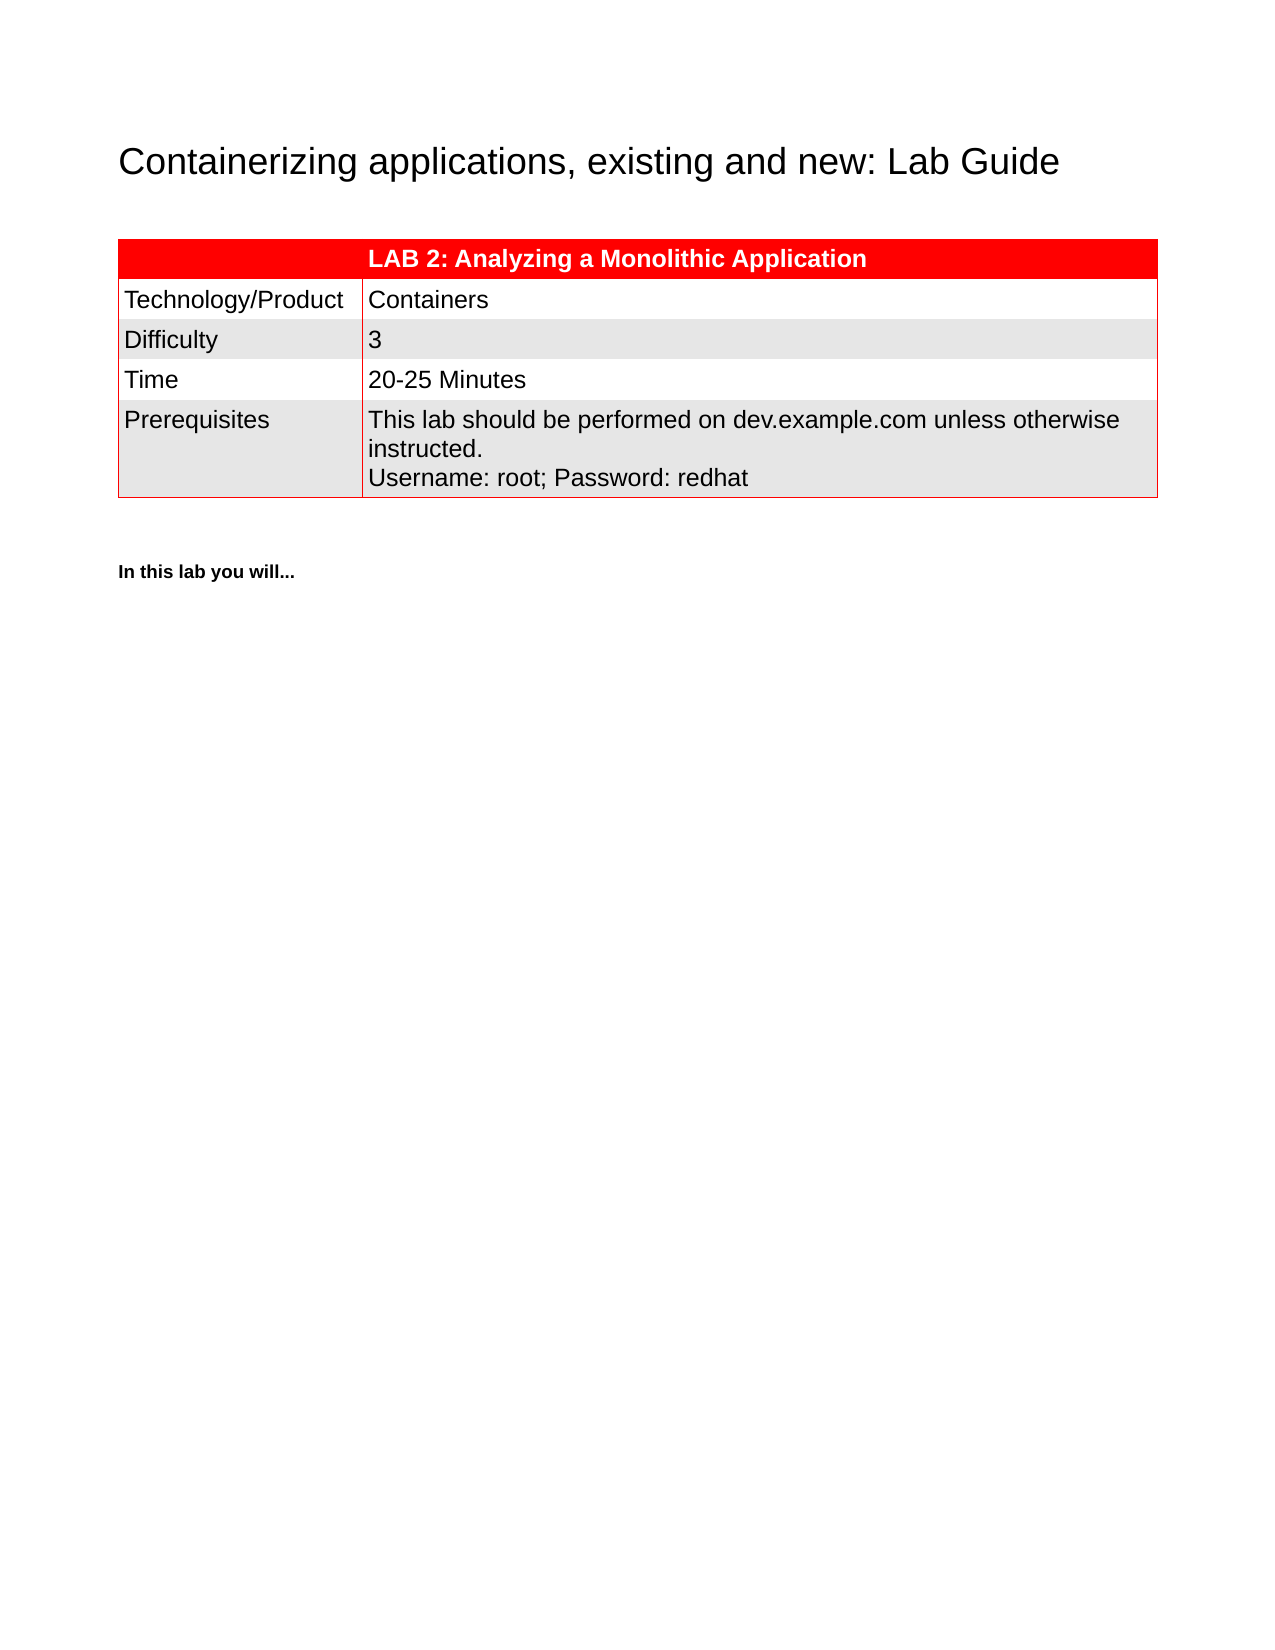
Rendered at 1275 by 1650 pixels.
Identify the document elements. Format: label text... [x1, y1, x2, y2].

table_cell Difficulty [119, 319, 362, 359]
table_cell Containers [363, 279, 1157, 319]
table_cell 20-25 Minutes [363, 359, 1157, 399]
table_cell Prerequisites [119, 400, 362, 497]
text In this lab you will... [118, 561, 1157, 582]
subtitle Containerizing applications, existing and new: Lab Guide [118, 139, 1157, 182]
table_cell Time [119, 359, 362, 399]
table_header LAB 2: Analyzing a Monolithic Application [363, 240, 1157, 279]
table_header [119, 240, 362, 279]
table_cell 3 [363, 319, 1157, 359]
table_cell This lab should be performed on dev.example.com unless otherwise instructed. Username: root; Password: redhat [363, 400, 1157, 497]
table_cell Technology/Product [119, 279, 362, 319]
